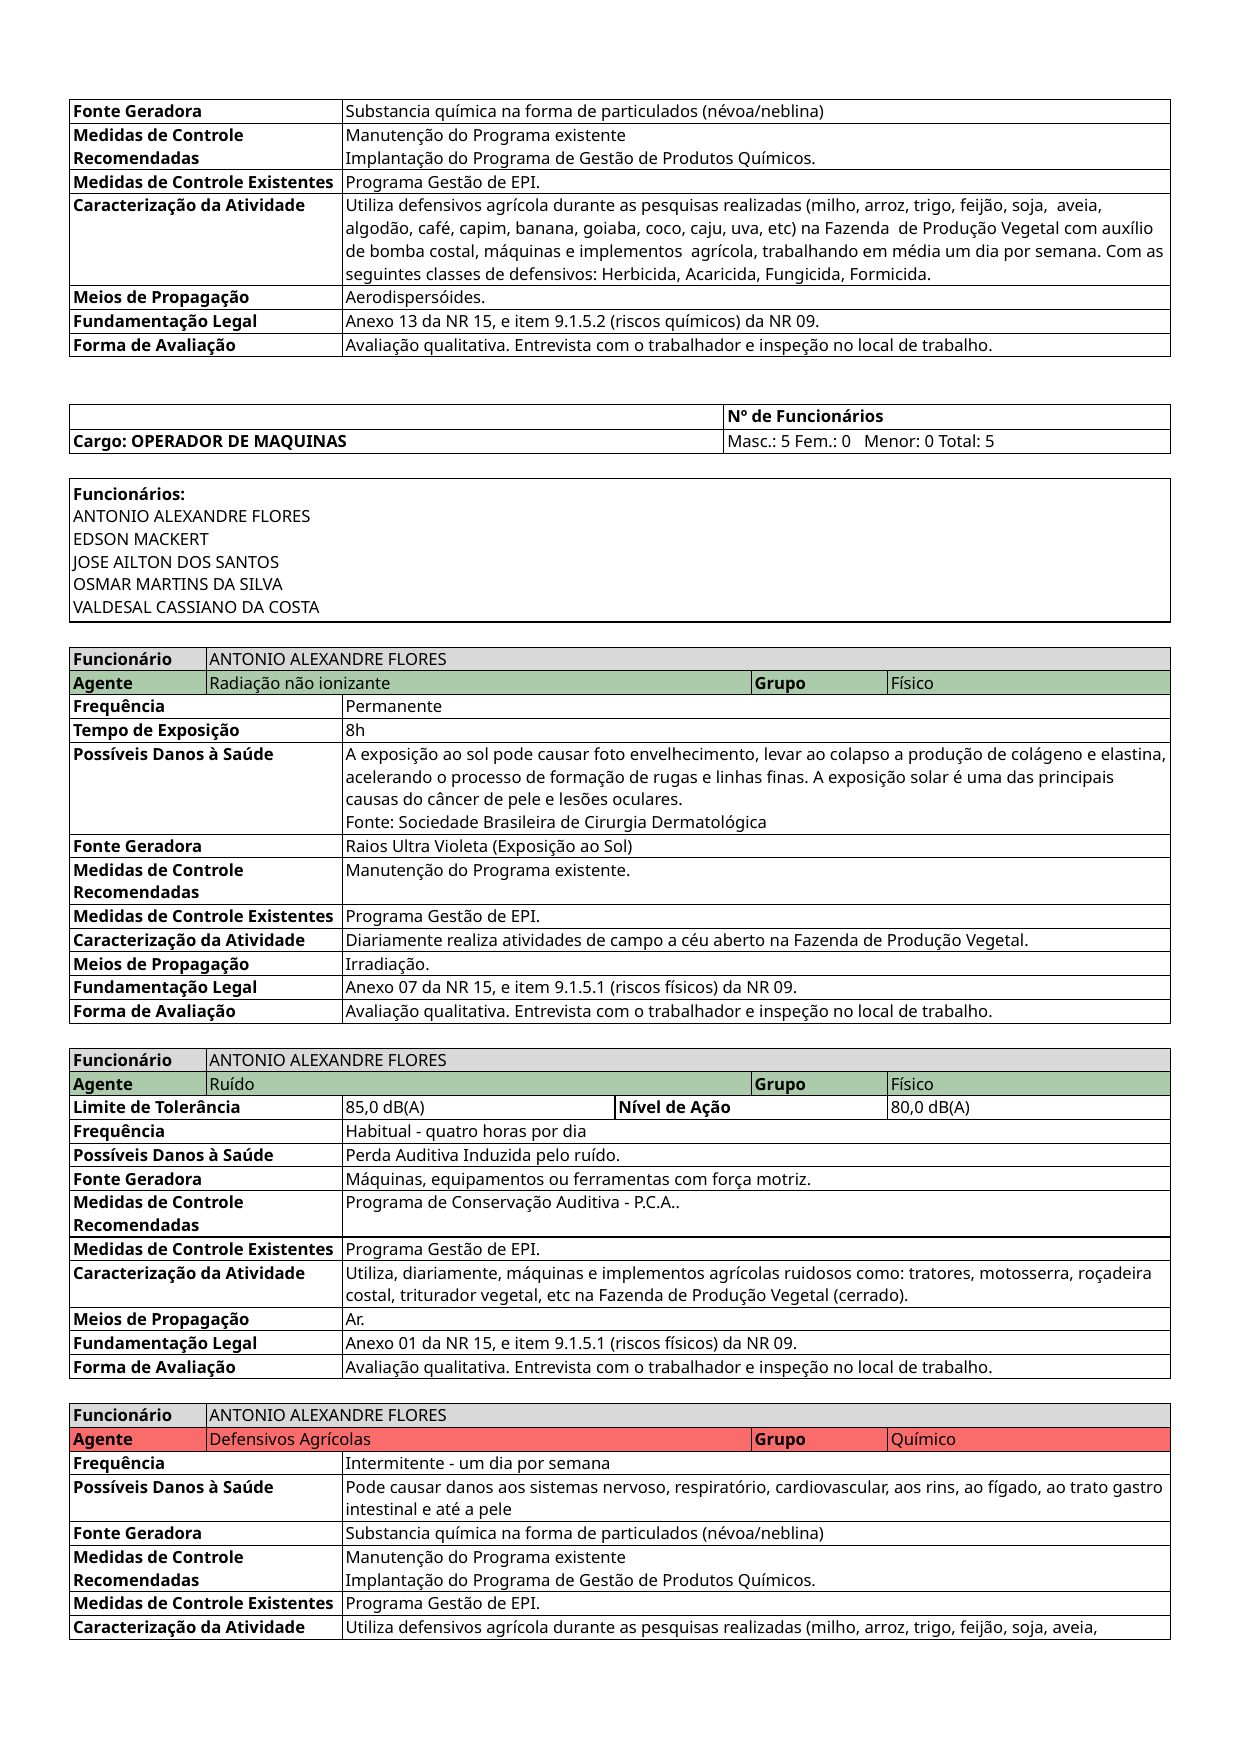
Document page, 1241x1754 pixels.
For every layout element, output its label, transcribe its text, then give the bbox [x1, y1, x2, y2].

table_cell Medidas de Controle Recomendadas [70, 124, 342, 169]
table_cell Programa de Conservação Auditiva - P.C.A.. [343, 1191, 1170, 1236]
table_cell Defensivos Agrícolas [207, 1428, 751, 1451]
table_cell Tempo de Exposição [70, 719, 342, 742]
table_cell Frequência [70, 1452, 342, 1474]
table_cell Programa Gestão de EPI. [343, 1238, 1170, 1260]
table_cell Fonte Geradora [70, 1522, 342, 1544]
table_cell Masc.: 5 Fem.: 0 Menor: 0 Total: 5 [724, 430, 1170, 453]
table_cell Cargo: OPERADOR DE MAQUINAS [70, 430, 723, 453]
table_cell Avaliação qualitativa. Entrevista com o trabalhador e inspeção no local de trabalho. [343, 334, 1170, 356]
table_cell Fundamentação Legal [70, 976, 342, 999]
table_cell Fonte Geradora [70, 835, 342, 857]
table_cell Ruído [207, 1072, 751, 1095]
table_cell Físico [888, 671, 1170, 694]
table_cell Caracterização da Atividade [70, 1261, 342, 1307]
table_cell Manutenção do Programa existente Implantação do Programa de Gestão de Produtos Químicos. [343, 1546, 1170, 1591]
table_cell Anexo 01 da NR 15, e item 9.1.5.1 (riscos físicos) da NR 09. [343, 1331, 1170, 1354]
table_cell Fonte Geradora [70, 100, 342, 123]
table_cell 85,0 dB(A) [343, 1096, 614, 1119]
table_cell Agente [70, 671, 206, 694]
table_cell Habitual - quatro horas por dia [343, 1120, 1170, 1142]
table_cell Caracterização da Atividade [70, 194, 342, 285]
table_cell Caracterização da Atividade [70, 1616, 342, 1638]
table_cell Caracterização da Atividade [70, 929, 342, 951]
table_cell Forma de Avaliação [70, 1355, 342, 1378]
table_cell Frequência [70, 695, 342, 718]
table_cell Possíveis Danos à Saúde [70, 743, 342, 833]
table_cell Agente [70, 1072, 206, 1095]
table_cell Medidas de Controle Existentes [70, 905, 342, 927]
table_cell 8h [343, 719, 1170, 742]
table_cell Medidas de Controle Recomendadas [70, 1191, 342, 1236]
table_header ANTONIO ALEXANDRE FLORES [207, 1404, 1170, 1427]
table_cell Grupo [752, 671, 887, 694]
table_cell Programa Gestão de EPI. [343, 905, 1170, 927]
table_cell Diariamente realiza atividades de campo a céu aberto na Fazenda de Produção Vegetal. [343, 929, 1170, 951]
table_cell Grupo [752, 1072, 887, 1095]
table_cell Físico [888, 1072, 1170, 1095]
table_cell Forma de Avaliação [70, 1000, 342, 1022]
table_cell Limite de Tolerância [70, 1096, 342, 1119]
table_cell Meios de Propagação [70, 952, 342, 975]
table_cell Substancia química na forma de particulados (névoa/neblina) [343, 100, 1170, 123]
table_cell Irradiação. [343, 952, 1170, 975]
table_cell Pode causar danos aos sistemas nervoso, respiratório, cardiovascular, aos rins, ao fígado, ao trato gastro intestinal e até a pele [343, 1475, 1170, 1521]
table_cell Agente [70, 1428, 206, 1451]
table_cell Programa Gestão de EPI. [343, 1592, 1170, 1615]
table_header Funcionário [70, 1049, 206, 1071]
table_cell Manutenção do Programa existente. [343, 858, 1170, 904]
table_cell Permanente [343, 695, 1170, 718]
table_cell Forma de Avaliação [70, 334, 342, 356]
table_cell Possíveis Danos à Saúde [70, 1144, 342, 1166]
table_header Funcionários: ANTONIO ALEXANDRE FLORES EDSON MACKERT JOSE AILTON DOS SANTOS OSMAR MARTINS DA SILVA VALDESAL CASSIANO DA COSTA [70, 479, 1170, 621]
table_cell A exposição ao sol pode causar foto envelhecimento, levar ao colapso a produção de colágeno e elastina, acelerando o processo de formação de rugas e linhas finas. A exposição solar é uma das principais causas do câncer de pele e lesões oculares. Fonte: Sociedade Brasileira de Cirurgia Dermatológica [343, 743, 1170, 833]
table_cell Meios de Propagação [70, 1308, 342, 1330]
table_cell Radiação não ionizante [207, 671, 751, 694]
table_cell Aerodispersóides. [343, 286, 1170, 309]
table_cell Perda Auditiva Induzida pelo ruído. [343, 1144, 1170, 1166]
table_cell Fundamentação Legal [70, 310, 342, 332]
table_header Nº de Funcionários [724, 405, 1170, 429]
table_cell Medidas de Controle Existentes [70, 1238, 342, 1260]
table_cell Avaliação qualitativa. Entrevista com o trabalhador e inspeção no local de trabalho. [343, 1355, 1170, 1378]
table_cell Medidas de Controle Existentes [70, 170, 342, 193]
table_cell Utiliza, diariamente, máquinas e implementos agrícolas ruidosos como: tratores, motosserra, roçadeira costal, triturador vegetal, etc na Fazenda de Produção Vegetal (cerrado). [343, 1261, 1170, 1307]
table_cell Substancia química na forma de particulados (névoa/neblina) [343, 1522, 1170, 1544]
table_cell Frequência [70, 1120, 342, 1142]
table_cell Máquinas, equipamentos ou ferramentas com força motriz. [343, 1167, 1170, 1190]
table_header Funcionário [70, 1404, 206, 1427]
table_cell Utiliza defensivos agrícola durante as pesquisas realizadas (milho, arroz, trigo, feijão, soja, aveia, [343, 1616, 1170, 1638]
table_cell Fundamentação Legal [70, 1331, 342, 1354]
table_header ANTONIO ALEXANDRE FLORES [207, 648, 1170, 670]
table_cell Medidas de Controle Recomendadas [70, 858, 342, 904]
table_cell Anexo 07 da NR 15, e item 9.1.5.1 (riscos físicos) da NR 09. [343, 976, 1170, 999]
table_cell Fonte Geradora [70, 1167, 342, 1190]
table_header [70, 405, 723, 429]
table_cell Grupo [752, 1428, 887, 1451]
table_cell Intermitente - um dia por semana [343, 1452, 1170, 1474]
table_cell Ar. [343, 1308, 1170, 1330]
table_header ANTONIO ALEXANDRE FLORES [207, 1049, 1170, 1071]
table_cell Raios Ultra Violeta (Exposição ao Sol) [343, 835, 1170, 857]
table_cell Meios de Propagação [70, 286, 342, 309]
table_header Funcionário [70, 648, 206, 670]
table_cell Utiliza defensivos agrícola durante as pesquisas realizadas (milho, arroz, trigo, feijão, soja, aveia, algodão, café, capim, banana, goiaba, coco, caju, uva, etc) na Fazenda de Produção Vegetal com auxílio de bomba costal, máquinas e implementos agrícola, trabalhando em média um dia por semana. Com as seguintes classes de defensivos: Herbicida, Acaricida, Fungicida, Formicida. [343, 194, 1170, 285]
table_cell Medidas de Controle Recomendadas [70, 1546, 342, 1591]
table_cell Possíveis Danos à Saúde [70, 1475, 342, 1521]
table_cell Programa Gestão de EPI. [343, 170, 1170, 193]
table_cell Químico [888, 1428, 1170, 1451]
table_cell Anexo 13 da NR 15, e item 9.1.5.2 (riscos químicos) da NR 09. [343, 310, 1170, 332]
table_cell Medidas de Controle Existentes [70, 1592, 342, 1615]
table_cell Manutenção do Programa existente Implantação do Programa de Gestão de Produtos Químicos. [343, 124, 1170, 169]
table_cell Avaliação qualitativa. Entrevista com o trabalhador e inspeção no local de trabalho. [343, 1000, 1170, 1022]
table_cell Nível de Ação [616, 1096, 887, 1119]
table_cell 80,0 dB(A) [888, 1096, 1170, 1119]
